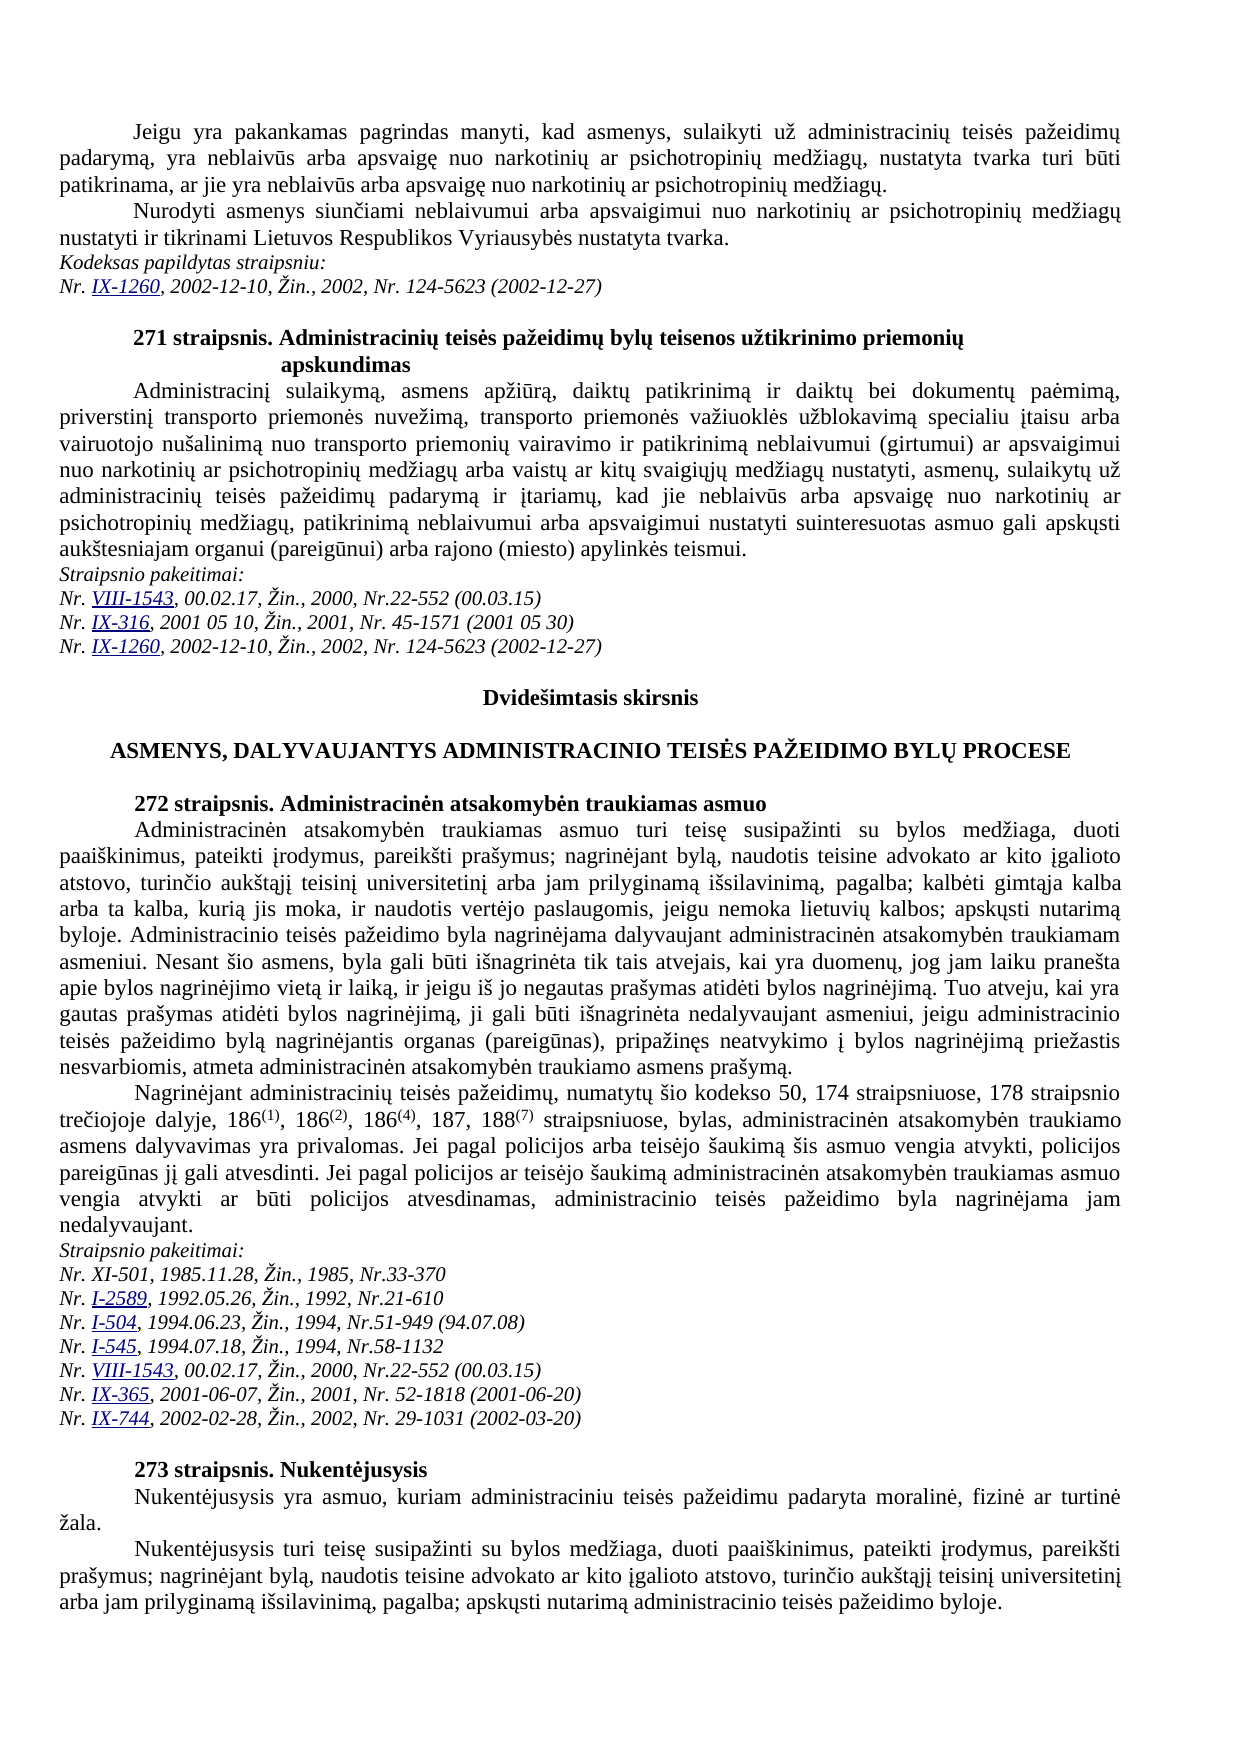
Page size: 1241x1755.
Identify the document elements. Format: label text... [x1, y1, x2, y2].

text 271 straipsnis. Administracinių teisės pažeidimų bylų teisenos užtikrinimo priemonių [59, 324, 1122, 351]
text 273 straipsnis. Nukentėjusysis [59, 1456, 1122, 1483]
text Nurodyti asmenys siunčiami neblaivumui arba apsvaigimui nuo narkotinių ar psichotropinių medžiagų nustatyti ir tikrinami Lietuvos Respublikos Vyriausybės nustatyta tvarka. [59, 197, 1122, 250]
text Administracinėn atsakomybėn traukiamas asmuo turi teisę susipažinti su bylos medžiaga, duoti paaiškinimus, pateikti įrodymus, pareikšti prašymus; nagrinėjant bylą, naudotis teisine advokato ar kito įgalioto atstovo, turinčio aukštąjį teisinį universitetinį arba jam prilyginamą išsilavinimą, pagalba; kalbėti gimtąja kalba arba ta kalba, kurią jis moka, ir naudotis vertėjo paslaugomis, jeigu nemoka lietuvių kalbos; apskųsti nutarimą byloje. Administracinio teisės pažeidimo byla nagrinėjama dalyvaujant administracinėn atsakomybėn traukiamam asmeniui. Nesant šio asmens, byla gali būti išnagrinėta tik tais atvejais, kai yra duomenų, jog jam laiku pranešta apie bylos nagrinėjimo vietą ir laiką, ir jeigu iš jo negautas prašymas atidėti bylos nagrinėjimą. Tuo atveju, kai yra gautas prašymas atidėti bylos nagrinėjimą, ji gali būti išnagrinėta nedalyvaujant asmeniui, jeigu administracinio teisės pažeidimo bylą nagrinėjantis organas (pareigūnas), pripažinęs neatvykimo į bylos nagrinėjimą priežastis nesvarbiomis, atmeta administracinėn atsakomybėn traukiamo asmens prašymą. [59, 816, 1122, 1079]
text Nr. IX-1260, 2002-12-10, Žin., 2002, Nr. 124-5623 (2002-12-27) [59, 274, 1122, 298]
text Kodeksas papildytas straipsniu: [59, 250, 1122, 274]
text Nr. IX-744, 2002-02-28, Žin., 2002, Nr. 29-1031 (2002-03-20) [59, 1406, 1122, 1430]
text Nr. VIII-1543, 00.02.17, Žin., 2000, Nr.22-552 (00.03.15) [59, 586, 1122, 610]
text Nr. XI-501, 1985.11.28, Žin., 1985, Nr.33-370 [59, 1262, 1122, 1286]
text apskundimas [59, 351, 1122, 377]
text Nukentėjusysis yra asmuo, kuriam administraciniu teisės pažeidimu padaryta moralinė, fizinė ar turtinė žala. [59, 1483, 1122, 1536]
text Administracinį sulaikymą, asmens apžiūrą, daiktų patikrinimą ir daiktų bei dokumentų paėmimą, priverstinį transporto priemonės nuvežimą, transporto priemonės važiuoklės užblokavimą specialiu įtaisu arba vairuotojo nušalinimą nuo transporto priemonių vairavimo ir patikrinimą neblaivumui (girtumui) ar apsvaigimui nuo narkotinių ar psichotropinių medžiagų arba vaistų ar kitų svaigiųjų medžiagų nustatyti, asmenų, sulaikytų už administracinių teisės pažeidimų padarymą ir įtariamų, kad jie neblaivūs arba apsvaigę nuo narkotinių ar psichotropinių medžiagų, patikrinimą neblaivumui arba apsvaigimui nustatyti suinteresuotas asmuo gali apskųsti aukštesniajam organui (pareigūnui) arba rajono (miesto) apylinkės teismui. [59, 377, 1122, 562]
text Nr. VIII-1543, 00.02.17, Žin., 2000, Nr.22-552 (00.03.15) [59, 1358, 1122, 1382]
text Nagrinėjant administracinių teisės pažeidimų, numatytų šio kodekso 50, 174 straipsniuose, 178 straipsnio trečiojoje dalyje, 186(1), 186(2), 186(4), 187, 188(7) straipsniuose, bylas, administracinėn atsakomybėn traukiamo asmens dalyvavimas yra privalomas. Jei pagal policijos arba teisėjo šaukimą šis asmuo vengia atvykti, policijos pareigūnas jį gali atvesdinti. Jei pagal policijos ar teisėjo šaukimą administracinėn atsakomybėn traukiamas asmuo vengia atvykti ar būti policijos atvesdinamas, administracinio teisės pažeidimo byla nagrinėjama jam nedalyvaujant. [59, 1079, 1122, 1238]
text Nr. IX-1260, 2002-12-10, Žin., 2002, Nr. 124-5623 (2002-12-27) [59, 634, 1122, 658]
text Nukentėjusysis turi teisę susipažinti su bylos medžiaga, duoti paaiškinimus, pateikti įrodymus, pareikšti prašymus; nagrinėjant bylą, naudotis teisine advokato ar kito įgalioto atstovo, turinčio aukštąjį teisinį universitetinį arba jam prilyginamą išsilavinimą, pagalba; apskųsti nutarimą administracinio teisės pažeidimo byloje. [59, 1536, 1122, 1614]
text Nr. I-2589, 1992.05.26, Žin., 1992, Nr.21-610 [59, 1286, 1122, 1310]
text Straipsnio pakeitimai: [59, 1238, 1122, 1262]
text ASMENYS, DALYVAUJANTYS ADMINISTRACINIO TEISĖS PAŽEIDIMO BYLŲ PROCESE [59, 737, 1122, 763]
text Nr. IX-316, 2001 05 10, Žin., 2001, Nr. 45-1571 (2001 05 30) [59, 610, 1122, 634]
text Dvidešimtasis skirsnis [59, 684, 1122, 711]
text Nr. IX-365, 2001-06-07, Žin., 2001, Nr. 52-1818 (2001-06-20) [59, 1382, 1122, 1406]
text Jeigu yra pakankamas pagrindas manyti, kad asmenys, sulaikyti už administracinių teisės pažeidimų padarymą, yra neblaivūs arba apsvaigę nuo narkotinių ar psichotropinių medžiagų, nustatyta tvarka turi būti patikrinama, ar jie yra neblaivūs arba apsvaigę nuo narkotinių ar psichotropinių medžiagų. [59, 118, 1122, 197]
text Nr. I-545, 1994.07.18, Žin., 1994, Nr.58-1132 [59, 1334, 1122, 1358]
text Straipsnio pakeitimai: [59, 562, 1122, 586]
text Nr. I-504, 1994.06.23, Žin., 1994, Nr.51-949 (94.07.08) [59, 1310, 1122, 1334]
text 272 straipsnis. Administracinėn atsakomybėn traukiamas asmuo [59, 789, 1122, 816]
